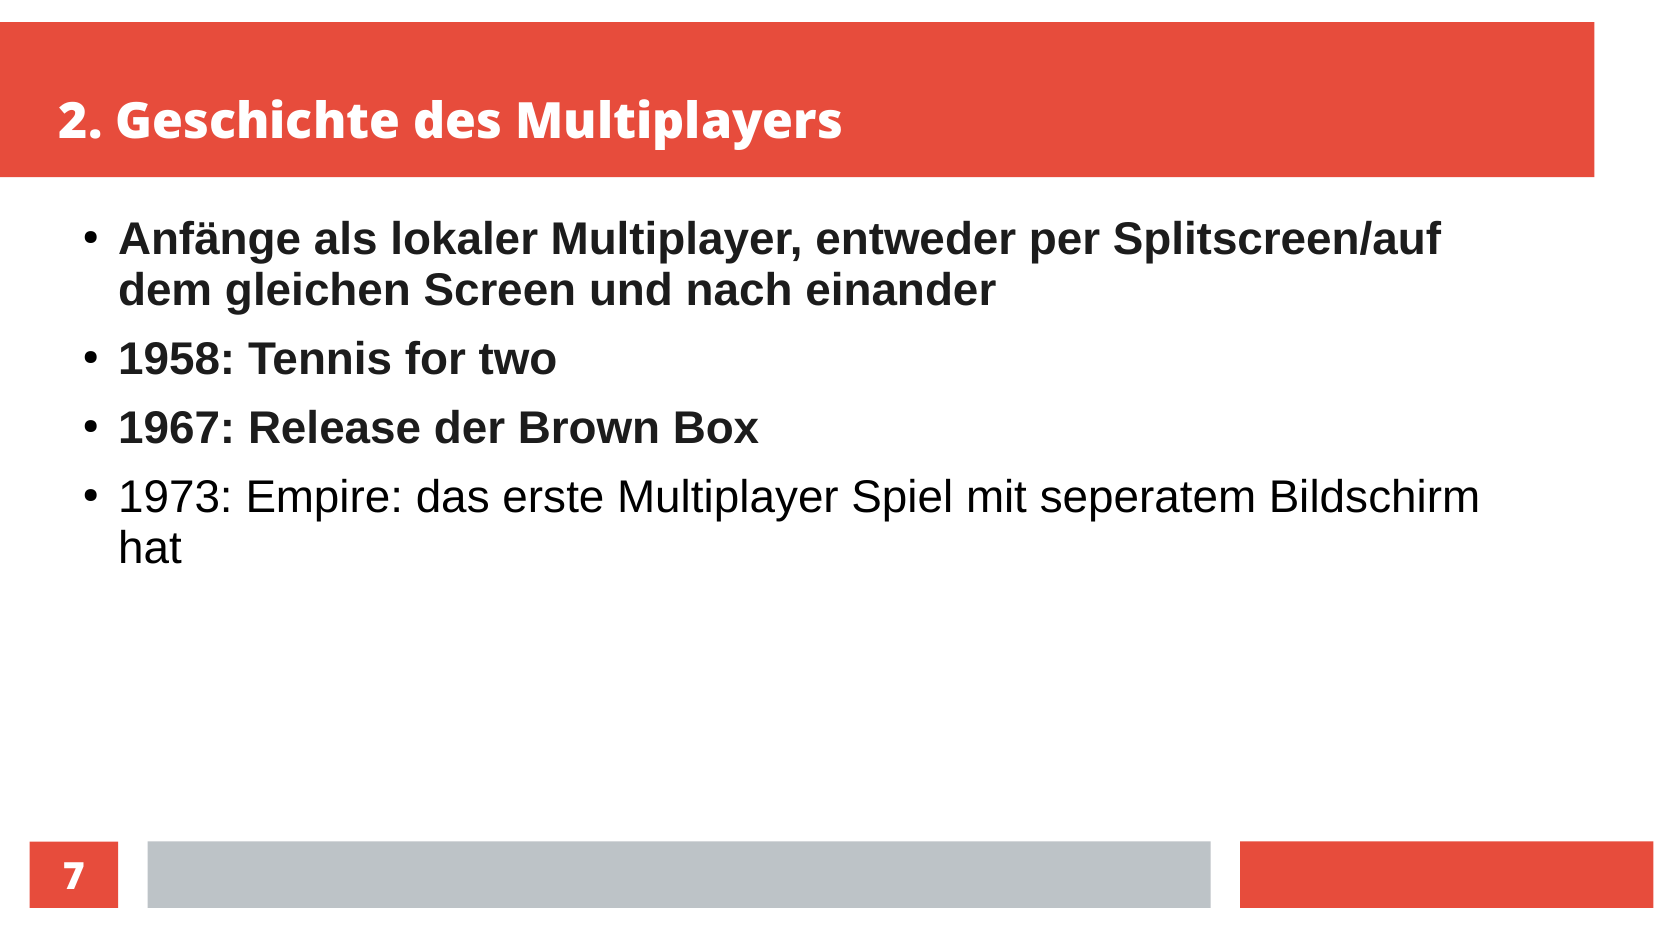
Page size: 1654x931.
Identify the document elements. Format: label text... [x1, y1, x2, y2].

list Anfänge als lokaler Multiplayer, entweder per Splitscreen/auf dem gleichen Screen und nach einander 1958: Tennis for two 1967: Release der Brown Box 1973: Empire: das erste Multiplayer Spiel mit seperatem Bildschirm hat [82, 212, 1537, 745]
title 2. Geschichte des Multiplayers [59, 35, 1596, 154]
